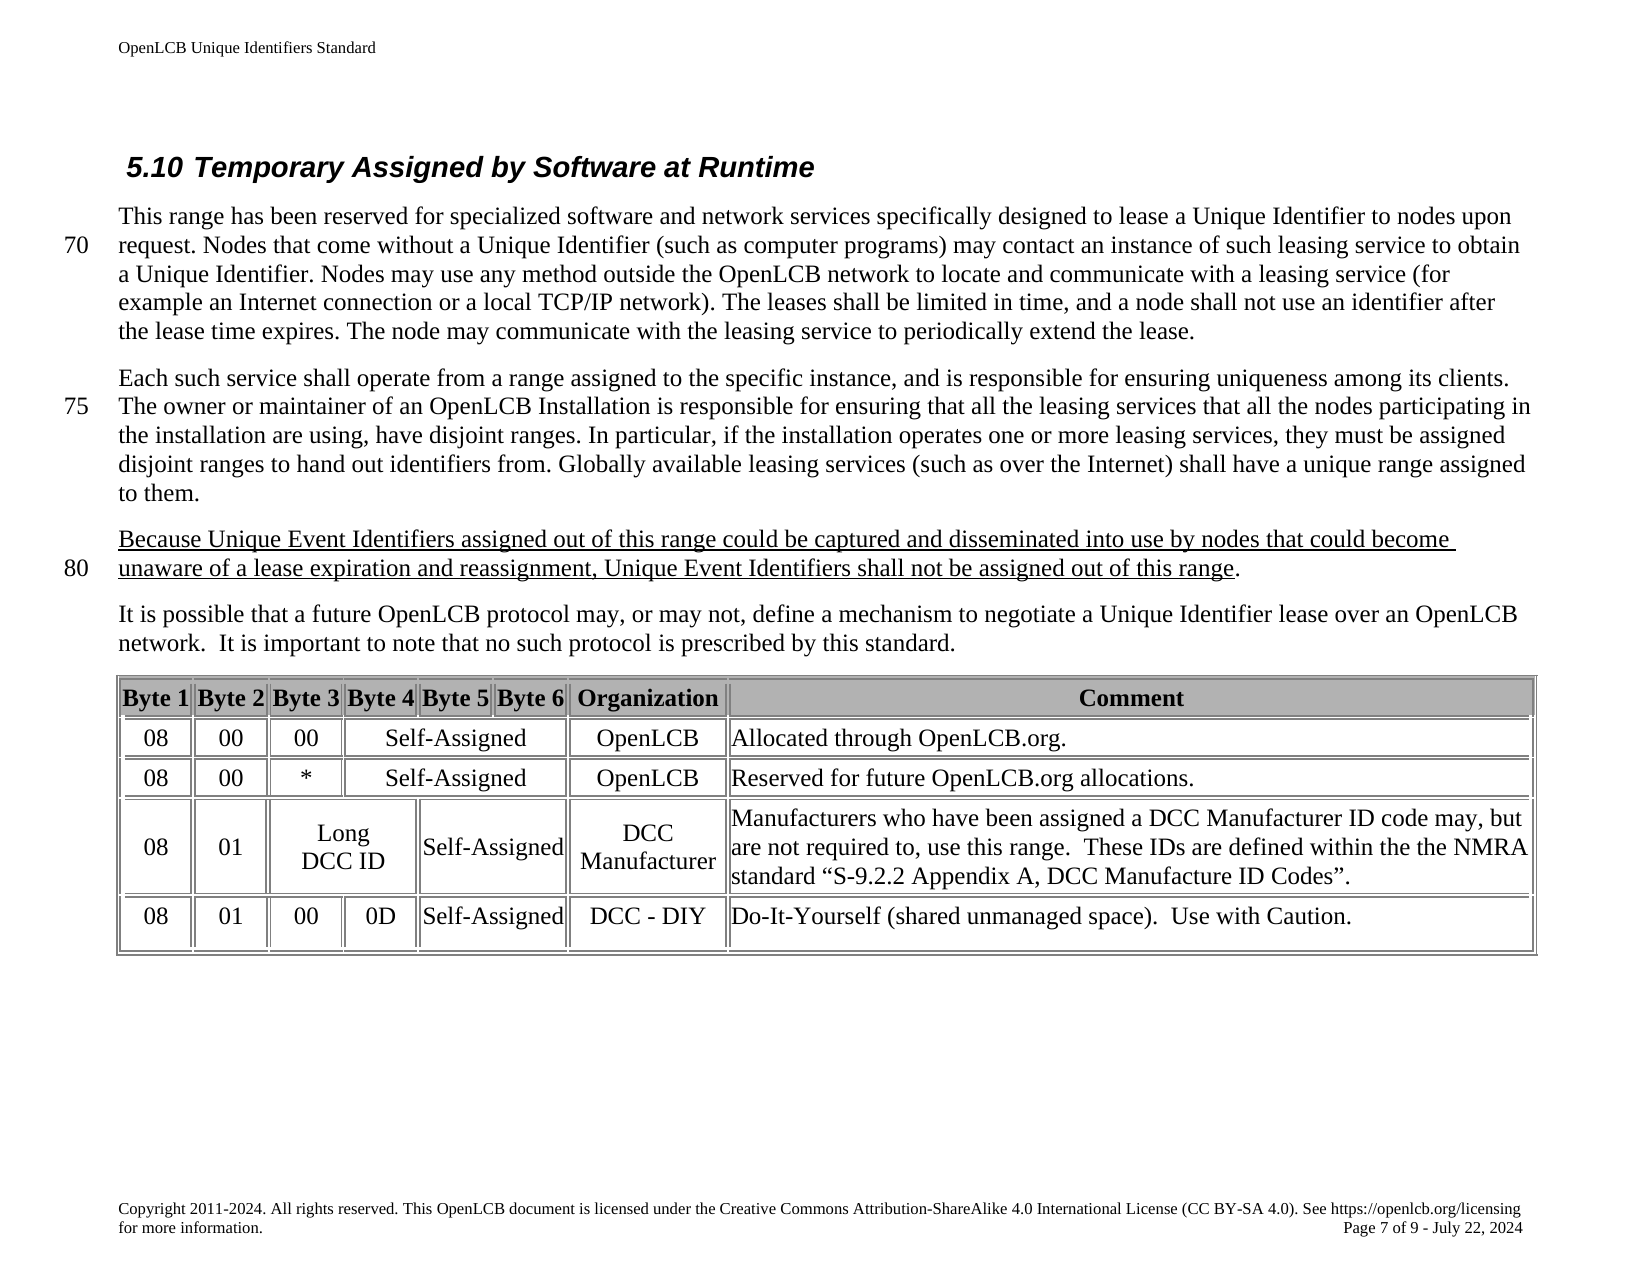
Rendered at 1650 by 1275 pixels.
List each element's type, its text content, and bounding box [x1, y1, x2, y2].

table_cell 08 [119, 755, 193, 795]
table_cell Reserved for future OpenLCB.org allocations. [728, 755, 1535, 795]
table_cell DCC - DIY [568, 893, 728, 950]
table_cell Manufacturers who have been assigned a DCC Manufacturer ID code may, but are not required to, use this range. These IDs are defined within the the NMRA standard “S-9.2.2 Appendix A, DCC Manufacture ID Codes”. [728, 795, 1535, 892]
table_cell 00 [271, 720, 341, 755]
table_cell Allocated through OpenLCB.org. [728, 715, 1535, 755]
table_header Byte 1 [119, 676, 193, 715]
table_cell Self-Assigned [421, 800, 565, 892]
text Each such service shall operate from a range assigned to the specific instance, and is responsible for ensuring uniqueness among its clients. The owner or maintainer of an OpenLCB Installation is responsible for ensuring that all the leasing services that all the nodes participating in the installation are using, have disjoint ranges. In particular, if the installation operates one or more leasing services, they must be assigned disjoint ranges to hand out identifiers from. Globally available leasing services (such as over the Internet) shall have a unique range assigned to them. [118, 363, 1532, 506]
table_cell * [271, 760, 341, 795]
table_cell 00 [196, 760, 266, 795]
table_cell Long DCC ID [271, 800, 415, 892]
table_cell 01 [196, 800, 265, 892]
subtitle Temporary Assigned by Software at Runtime [118, 150, 1532, 183]
table_header Organization [568, 676, 728, 715]
table_cell Self-Assigned [346, 720, 565, 755]
table_cell 00 [269, 898, 343, 950]
table_cell 01 [193, 897, 269, 950]
table_cell 00 [196, 720, 266, 755]
text This range has been reserved for specialized software and network services specifically designed to lease a Unique Identifier to nodes upon request. Nodes that come without a Unique Identifier (such as computer programs) may contact an instance of such leasing service to obtain a Unique Identifier. Nodes may use any method outside the OpenLCB network to locate and communicate with a leasing service (for example an Internet connection or a local TCP/IP network). The leases shall be limited in time, and a node shall not use an identifier after the lease time expires. The node may communicate with the leasing service to periodically extend the lease. [118, 201, 1532, 345]
table_cell Do-It-Yourself (shared unmanaged space). Use with Caution. [728, 893, 1535, 950]
table_cell 08 [119, 795, 193, 892]
table_cell 08 [119, 715, 193, 755]
table_header Byte 6 [493, 676, 568, 715]
table_cell Self-Assigned [346, 760, 565, 795]
table_header Byte 2 [193, 676, 269, 715]
table_cell 0D [343, 893, 418, 950]
table_cell Self-Assigned [418, 893, 568, 950]
table_cell DCC Manufacturer [571, 800, 725, 892]
text It is possible that a future OpenLCB protocol may, or may not, define a mechanism to negotiate a Unique Identifier lease over an OpenLCB network. It is important to note that no such protocol is prescribed by this standard. [118, 599, 1532, 657]
table_header Byte 3 [269, 679, 343, 715]
table_header Byte 5 [418, 676, 493, 715]
table_cell OpenLCB [571, 760, 725, 795]
table_cell OpenLCB [571, 720, 725, 755]
table_header Comment [728, 679, 1532, 715]
table_header Byte 4 [343, 676, 418, 715]
table_cell 08 [119, 893, 193, 950]
text Because Unique Event Identifiers assigned out of this range could be captured and disseminated into use by nodes that could become unaware of a lease expiration and reassignment, Unique Event Identifiers shall not be assigned out of this range. [118, 524, 1532, 582]
